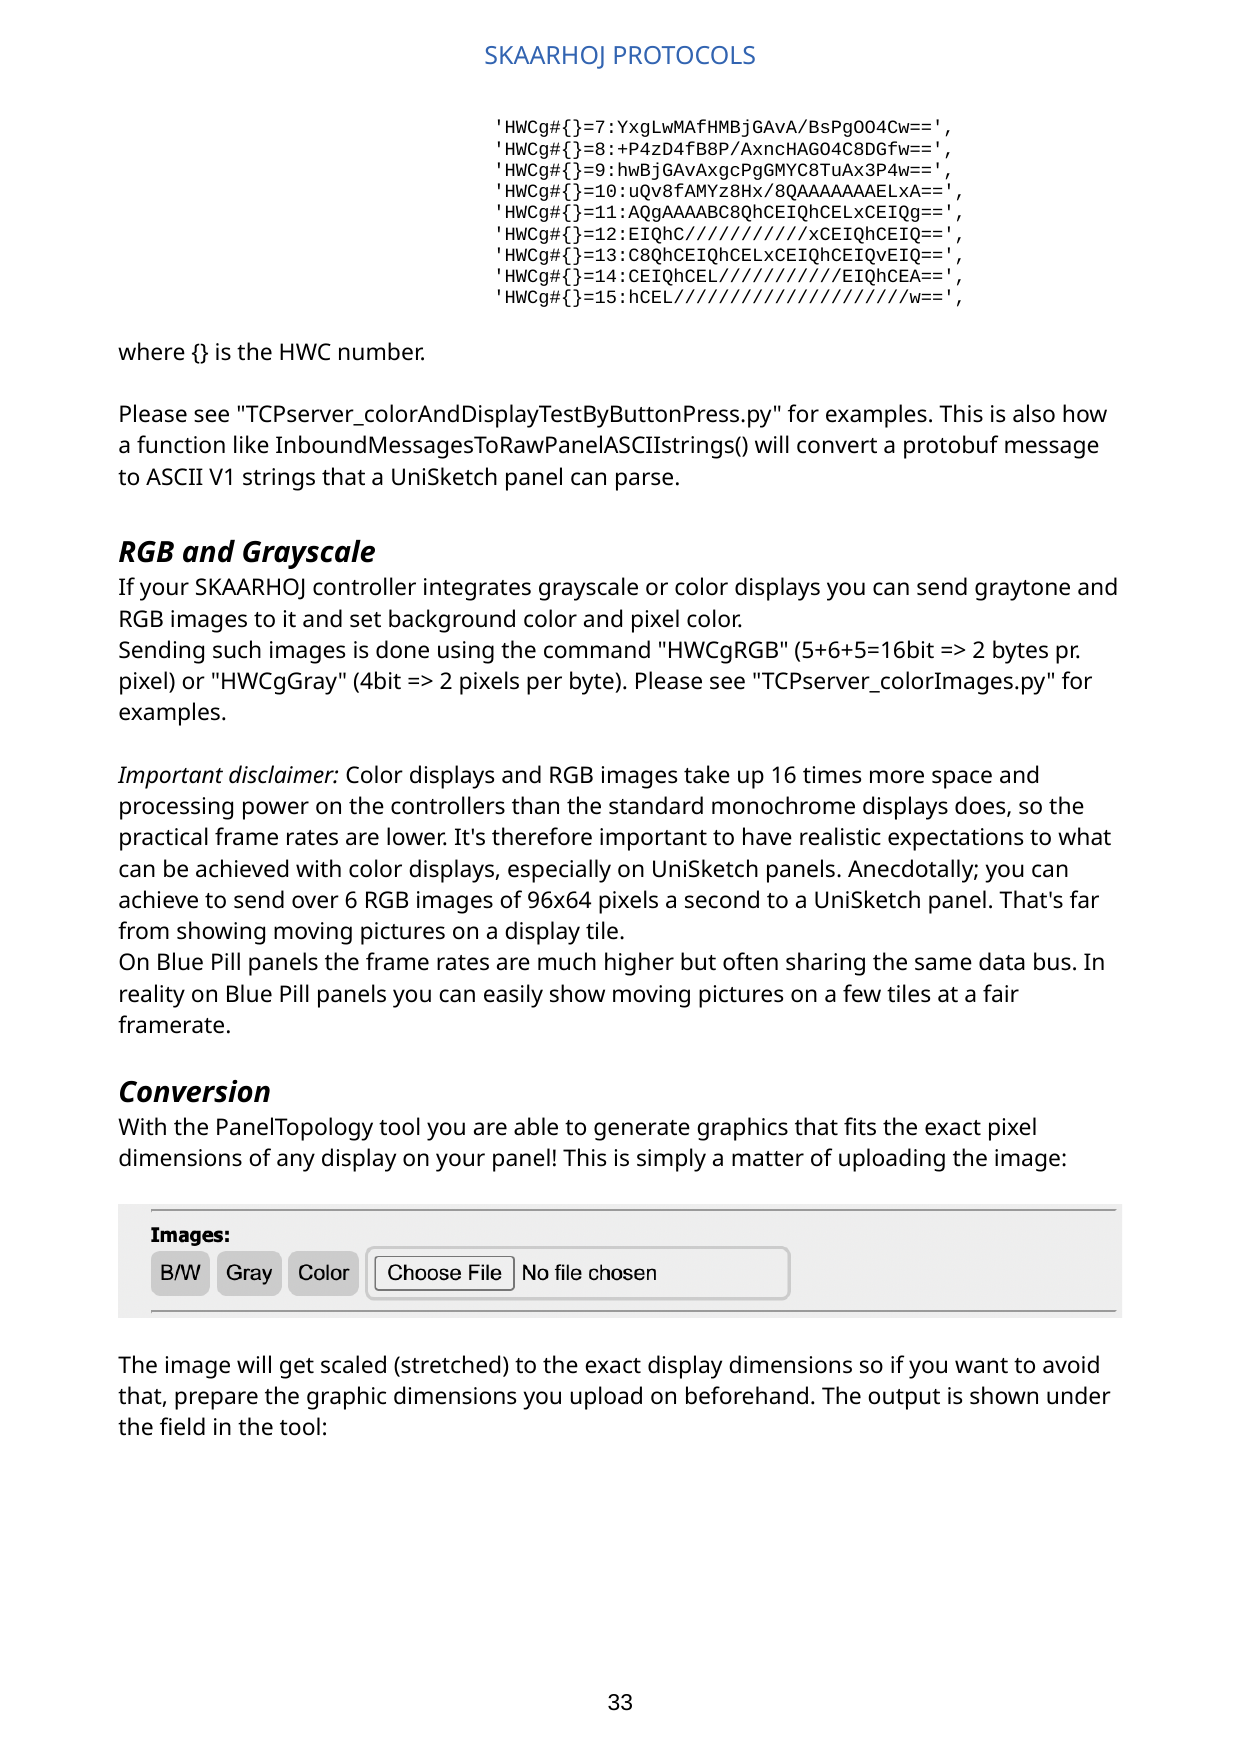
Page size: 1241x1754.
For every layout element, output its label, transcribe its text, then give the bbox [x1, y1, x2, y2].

text 'HWCg#{}=11:AQgAAAABC8QhCEIQhCELxCEIQg==', [118, 203, 1122, 224]
text 'HWCg#{}=15:hCEL/////////////////////w==', [118, 288, 1122, 309]
picture [118, 1204, 1123, 1318]
text The image will get scaled (stretched) to the exact display dimensions so if you want to avoid that, prepare the graphic dimensions you upload on beforehand. The output is shown under the field in the tool: [118, 1349, 1122, 1442]
text 'HWCg#{}=10:uQv8fAMYz8Hx/8QAAAAAAAELxA==', [118, 182, 1122, 203]
text Please see "TCPserver_colorAndDisplayTestByButtonPress.py" for examples. This is also how a function like InboundMessagesToRawPanelASCIIstrings() will convert a protobuf message to ASCII V1 strings that a UniSketch panel can parse. [118, 398, 1122, 492]
text 'HWCg#{}=12:EIQhC///////////xCEIQhCEIQ==', [118, 224, 1122, 246]
text Important disclaimer: Color displays and RGB images take up 16 times more space and processing power on the controllers than the standard monochrome displays does, so the practical frame rates are lower. It's therefore important to have realistic expectations to what can be achieved with color displays, especially on UniSketch panels. Anecdotally; you can achieve to send over 6 RGB images of 96x64 pixels a second to a UniSketch panel. That's far from showing moving pictures on a display tile. [118, 759, 1122, 946]
text With the PanelTopology tool you are able to generate graphics that fits the exact pixel dimensions of any display on your panel! This is simply a matter of uploading the image: [118, 1111, 1122, 1173]
text 'HWCg#{}=8:+P4zD4fB8P/AxncHAGO4C8DGfw==', [118, 139, 1122, 161]
text 'HWCg#{}=14:CEIQhCEL///////////EIQhCEA==', [118, 267, 1122, 288]
text Sending such images is done using the command "HWCgRGB" (5+6+5=16bit => 2 bytes pr. pixel) or "HWCgGray" (4bit => 2 pixels per byte). Please see "TCPserver_colorImages.py" for examples. [118, 634, 1122, 728]
subtitle RGB and Grayscale [118, 532, 1122, 571]
subtitle Conversion [118, 1071, 1122, 1111]
text where {} is the HWC number. [118, 336, 1122, 367]
text 'HWCg#{}=13:C8QhCEIQhCELxCEIQhCEIQvEIQ==', [118, 246, 1122, 267]
text 'HWCg#{}=9:hwBjGAvAxgcPgGMYC8TuAx3P4w==', [118, 161, 1122, 182]
text If your SKAARHOJ controller integrates grayscale or color displays you can send graytone and RGB images to it and set background color and pixel color. [118, 571, 1122, 634]
text 'HWCg#{}=7:YxgLwMAfHMBjGAvA/BsPgOO4Cw==', [118, 118, 1122, 139]
text On Blue Pill panels the frame rates are much higher but often sharing the same data bus. In reality on Blue Pill panels you can easily show moving pictures on a few tiles at a fair framerate. [118, 946, 1122, 1040]
